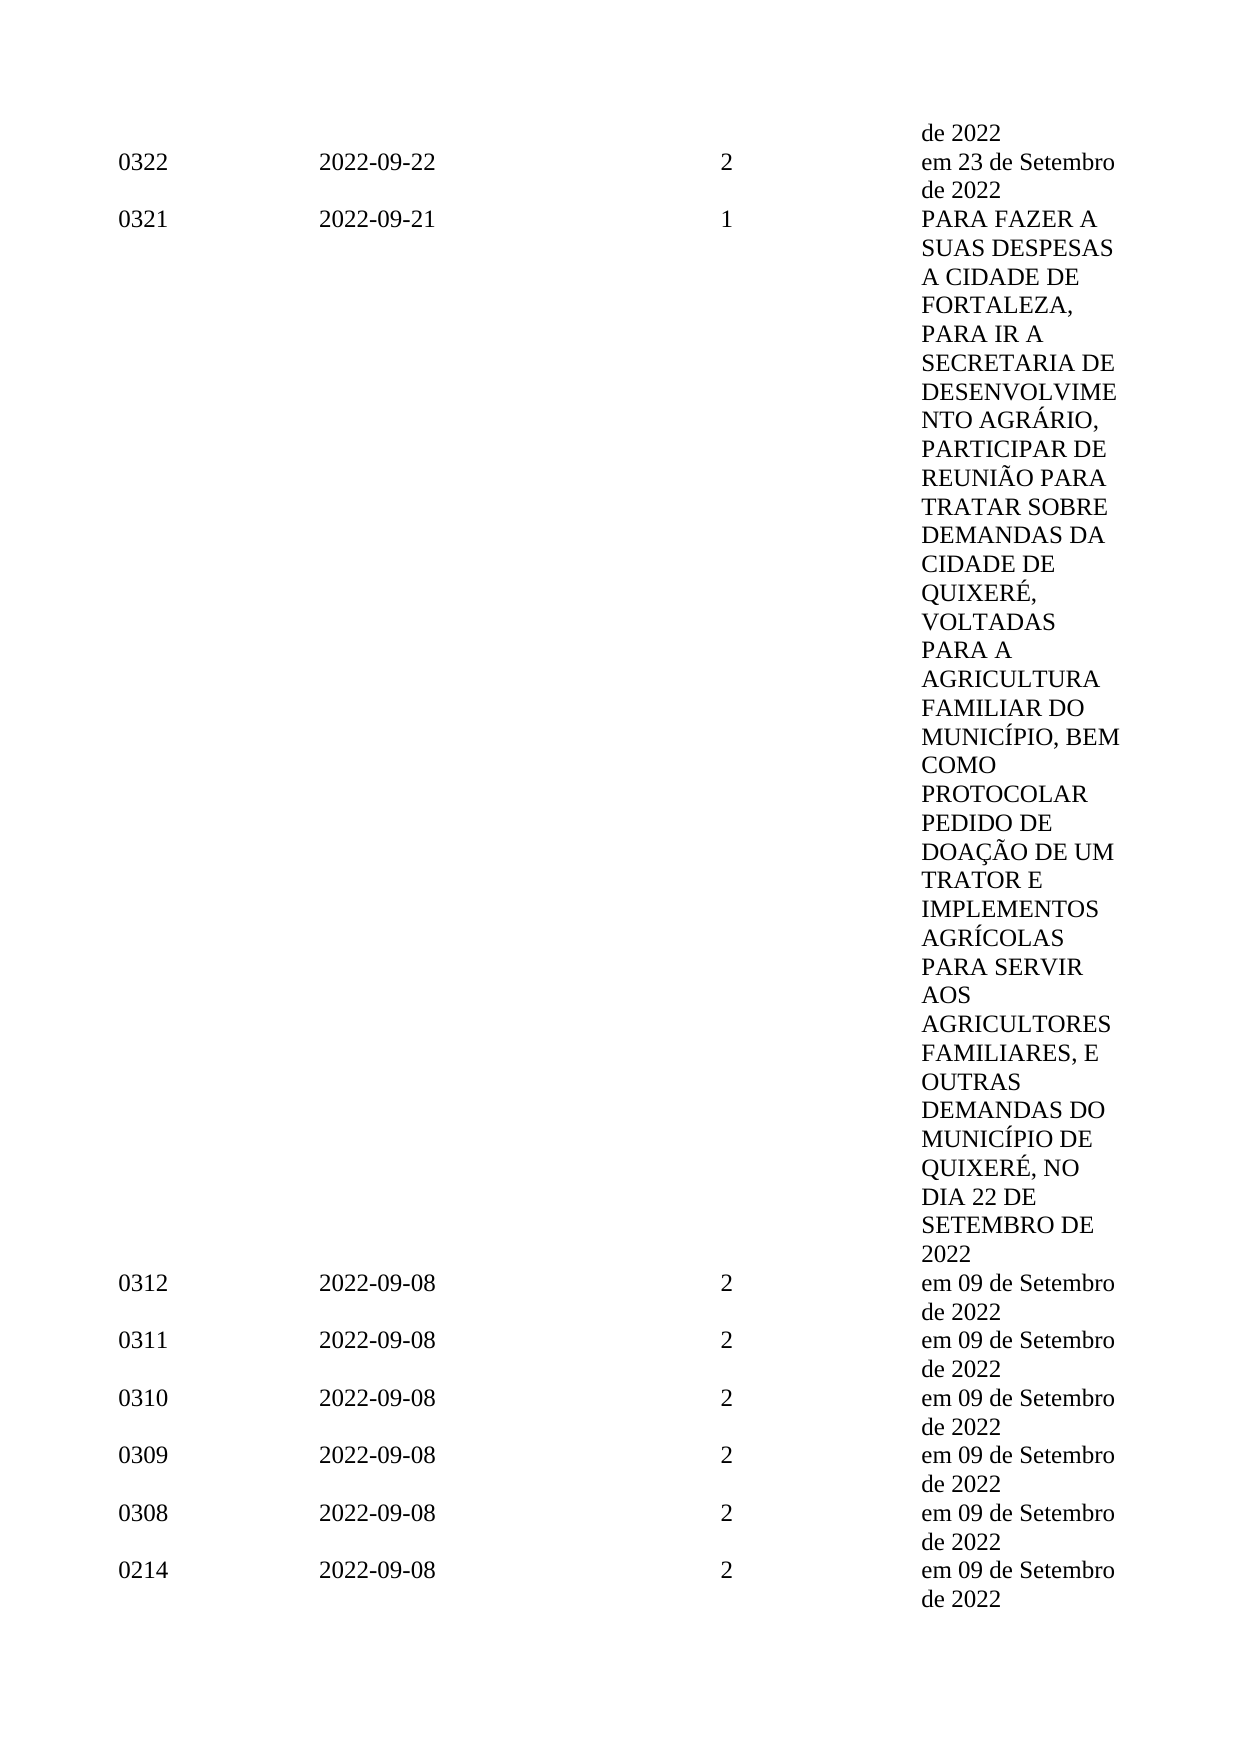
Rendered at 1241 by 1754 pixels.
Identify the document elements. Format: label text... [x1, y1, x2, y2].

table_cell [520, 1441, 720, 1498]
table_cell 2 [720, 1268, 921, 1326]
table_cell em 09 de Setembro de 2022 [921, 1556, 1122, 1613]
table_cell 0309 [118, 1441, 319, 1498]
table_cell em 09 de Setembro de 2022 [921, 1383, 1122, 1441]
table_cell 0321 [118, 204, 319, 1268]
table_cell [520, 1268, 720, 1326]
table_cell 2022-09-21 [319, 204, 519, 1268]
table_cell em 09 de Setembro de 2022 [921, 1326, 1122, 1383]
table_cell 0312 [118, 1268, 319, 1326]
table_cell 2 [720, 1441, 921, 1498]
table_cell 2022-09-08 [319, 1383, 519, 1441]
table_cell 2022-09-08 [319, 1498, 519, 1556]
table_cell 1 [720, 204, 921, 1268]
table_cell [520, 1383, 720, 1441]
table_cell [520, 1326, 720, 1383]
table_cell [520, 1498, 720, 1556]
table_cell [520, 1556, 720, 1613]
table_cell 0214 [118, 1556, 319, 1613]
table_cell 0310 [118, 1383, 319, 1441]
table_cell em 09 de Setembro de 2022 [921, 1441, 1122, 1498]
table_cell 2022-09-08 [319, 1326, 519, 1383]
table_cell 0308 [118, 1498, 319, 1556]
table_cell PARA FAZER A SUAS DESPESAS A CIDADE DE FORTALEZA, PARA IR A SECRETARIA DE DESENVOLVIMENTO AGRÁRIO, PARTICIPAR DE REUNIÃO PARA TRATAR SOBRE DEMANDAS DA CIDADE DE QUIXERÉ, VOLTADAS PARA A AGRICULTURA FAMILIAR DO MUNICÍPIO, BEM COMO PROTOCOLAR PEDIDO DE DOAÇÃO DE UM TRATOR E IMPLEMENTOS AGRÍCOLAS PARA SERVIR AOS AGRICULTORES FAMILIARES, E OUTRAS DEMANDAS DO MUNICÍPIO DE QUIXERÉ, NO DIA 22 DE SETEMBRO DE 2022 [921, 204, 1122, 1268]
table_cell 0322 [118, 147, 319, 204]
table_cell de 2022 [921, 118, 1122, 147]
table_cell 0311 [118, 1326, 319, 1383]
table_cell [520, 204, 720, 1268]
table_cell em 09 de Setembro de 2022 [921, 1498, 1122, 1556]
table_cell 2022-09-08 [319, 1556, 519, 1613]
table_cell [118, 118, 319, 147]
table_cell [319, 118, 519, 147]
table_cell 2022-09-22 [319, 147, 519, 204]
table_cell 2 [720, 1326, 921, 1383]
table_cell 2 [720, 1556, 921, 1613]
table_cell 2022-09-08 [319, 1441, 519, 1498]
table_cell 2 [720, 1498, 921, 1556]
table_cell [720, 118, 921, 147]
table_cell em 09 de Setembro de 2022 [921, 1268, 1122, 1326]
table_cell 2 [720, 147, 921, 204]
table_cell 2 [720, 1383, 921, 1441]
table_cell [520, 118, 720, 147]
table_cell [520, 147, 720, 204]
table_cell em 23 de Setembro de 2022 [921, 147, 1122, 204]
table_cell 2022-09-08 [319, 1268, 519, 1326]
